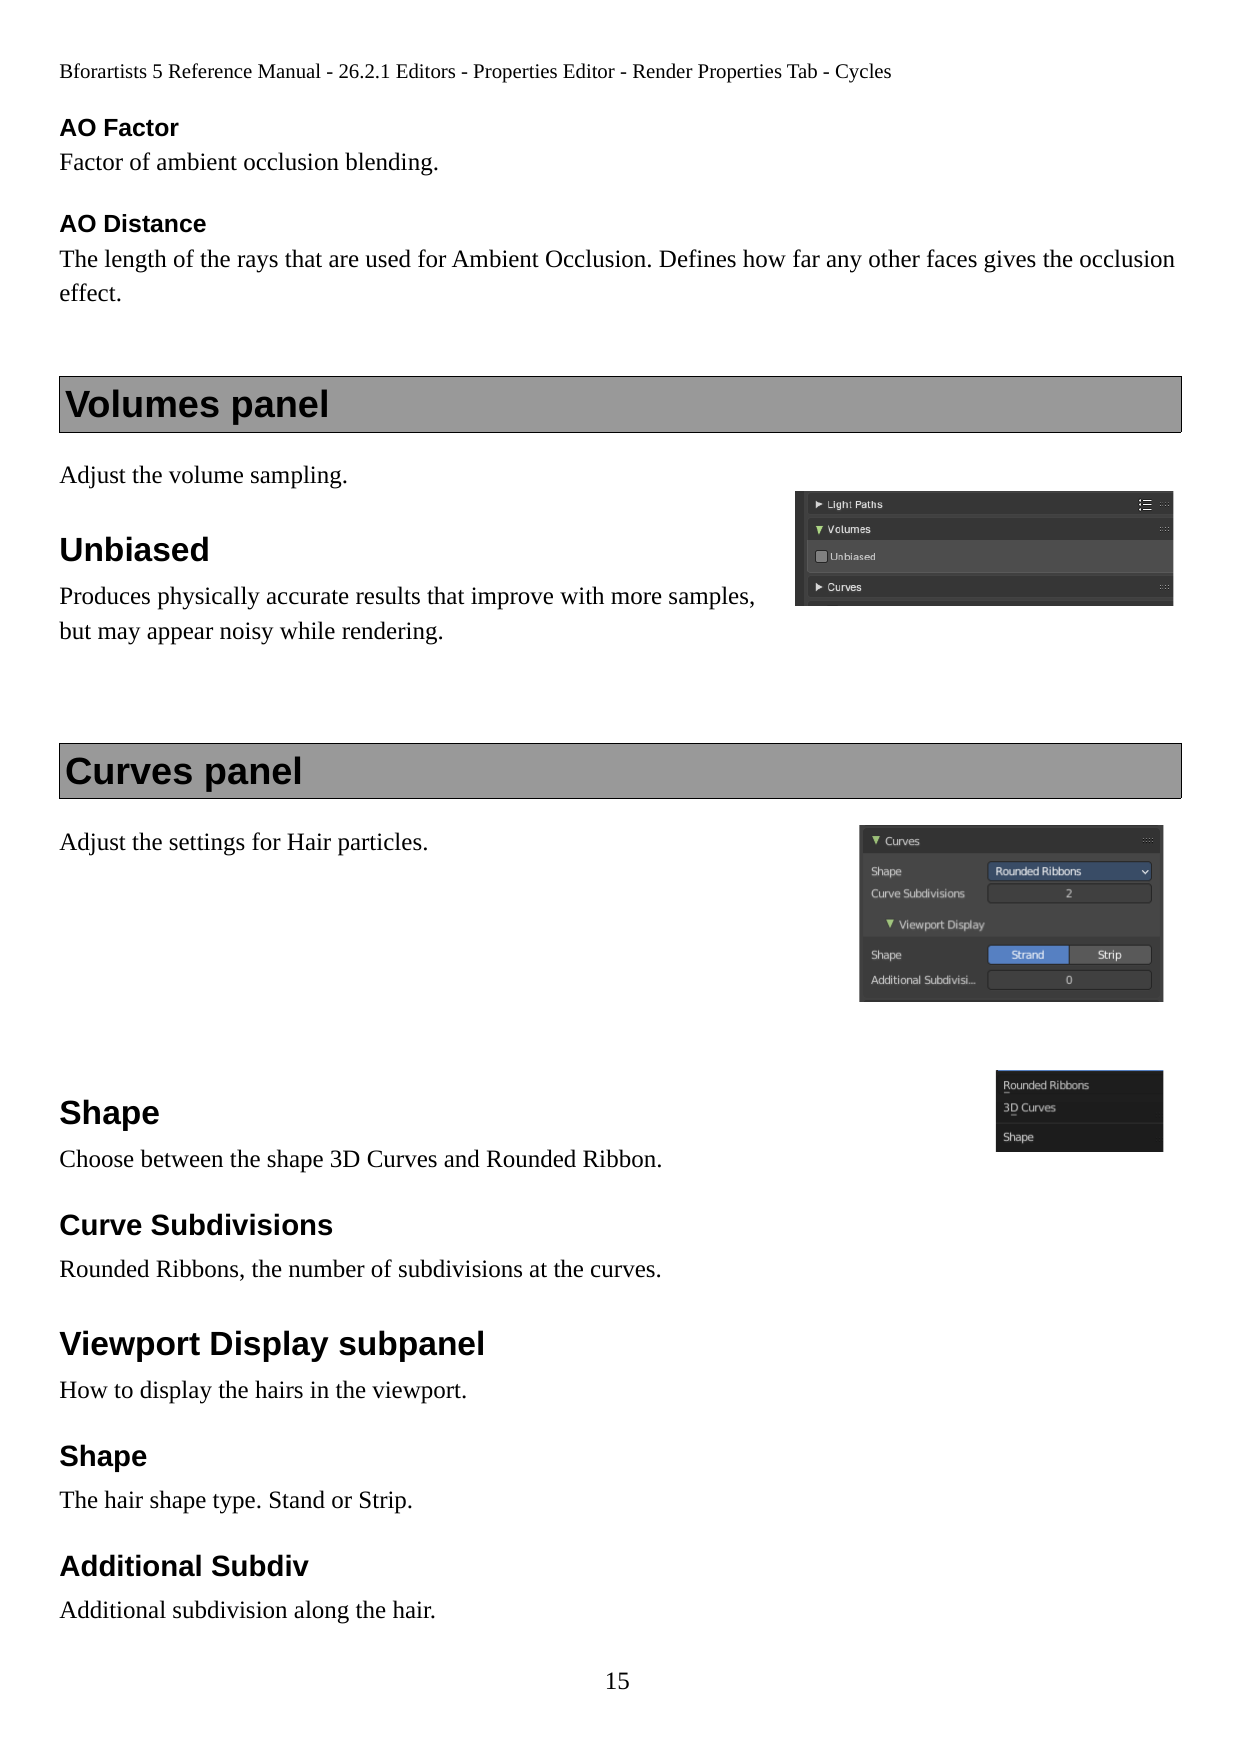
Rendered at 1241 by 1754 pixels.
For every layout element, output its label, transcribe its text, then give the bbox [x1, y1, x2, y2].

table_header Volumes panel [60, 377, 1181, 432]
subtitle Additional Subdiv [59, 1549, 1181, 1582]
text How to display the hairs in the viewport. [59, 1375, 1181, 1404]
subtitle Viewport Display subpanel [59, 1324, 1181, 1363]
picture [995, 1070, 1164, 1152]
text Choose between the shape 3D Curves and Rounded Ribbon. [59, 1144, 1181, 1173]
subtitle Curve Subdivisions [59, 1208, 1181, 1242]
picture [859, 825, 1164, 1002]
subtitle AO Distance [59, 209, 1181, 237]
subtitle [1174, 530, 1181, 569]
text Factor of ambient occlusion blending. [59, 147, 1181, 176]
text Produces physically accurate results that improve with more samples, but may appear noisy while rendering. [59, 581, 1181, 645]
text Adjust the settings for Hair particles. [59, 827, 859, 856]
picture [795, 491, 1174, 606]
text Adjust the volume sampling. [59, 460, 1181, 489]
text Rounded Ribbons, the number of subdivisions at the curves. [59, 1254, 1181, 1283]
subtitle AO Factor [59, 113, 1181, 141]
subtitle [1164, 1093, 1181, 1132]
subtitle Unbiased [59, 530, 795, 569]
subtitle Shape [59, 1093, 995, 1132]
table_header Curves panel [60, 744, 1181, 798]
text Additional subdivision along the hair. [59, 1595, 1181, 1624]
text The hair shape type. Stand or Strip. [59, 1485, 1181, 1514]
subtitle Shape [59, 1439, 1181, 1472]
text The length of the rays that are used for Ambient Occlusion. Defines how far any other faces gives the occlusion effect. [59, 244, 1181, 307]
